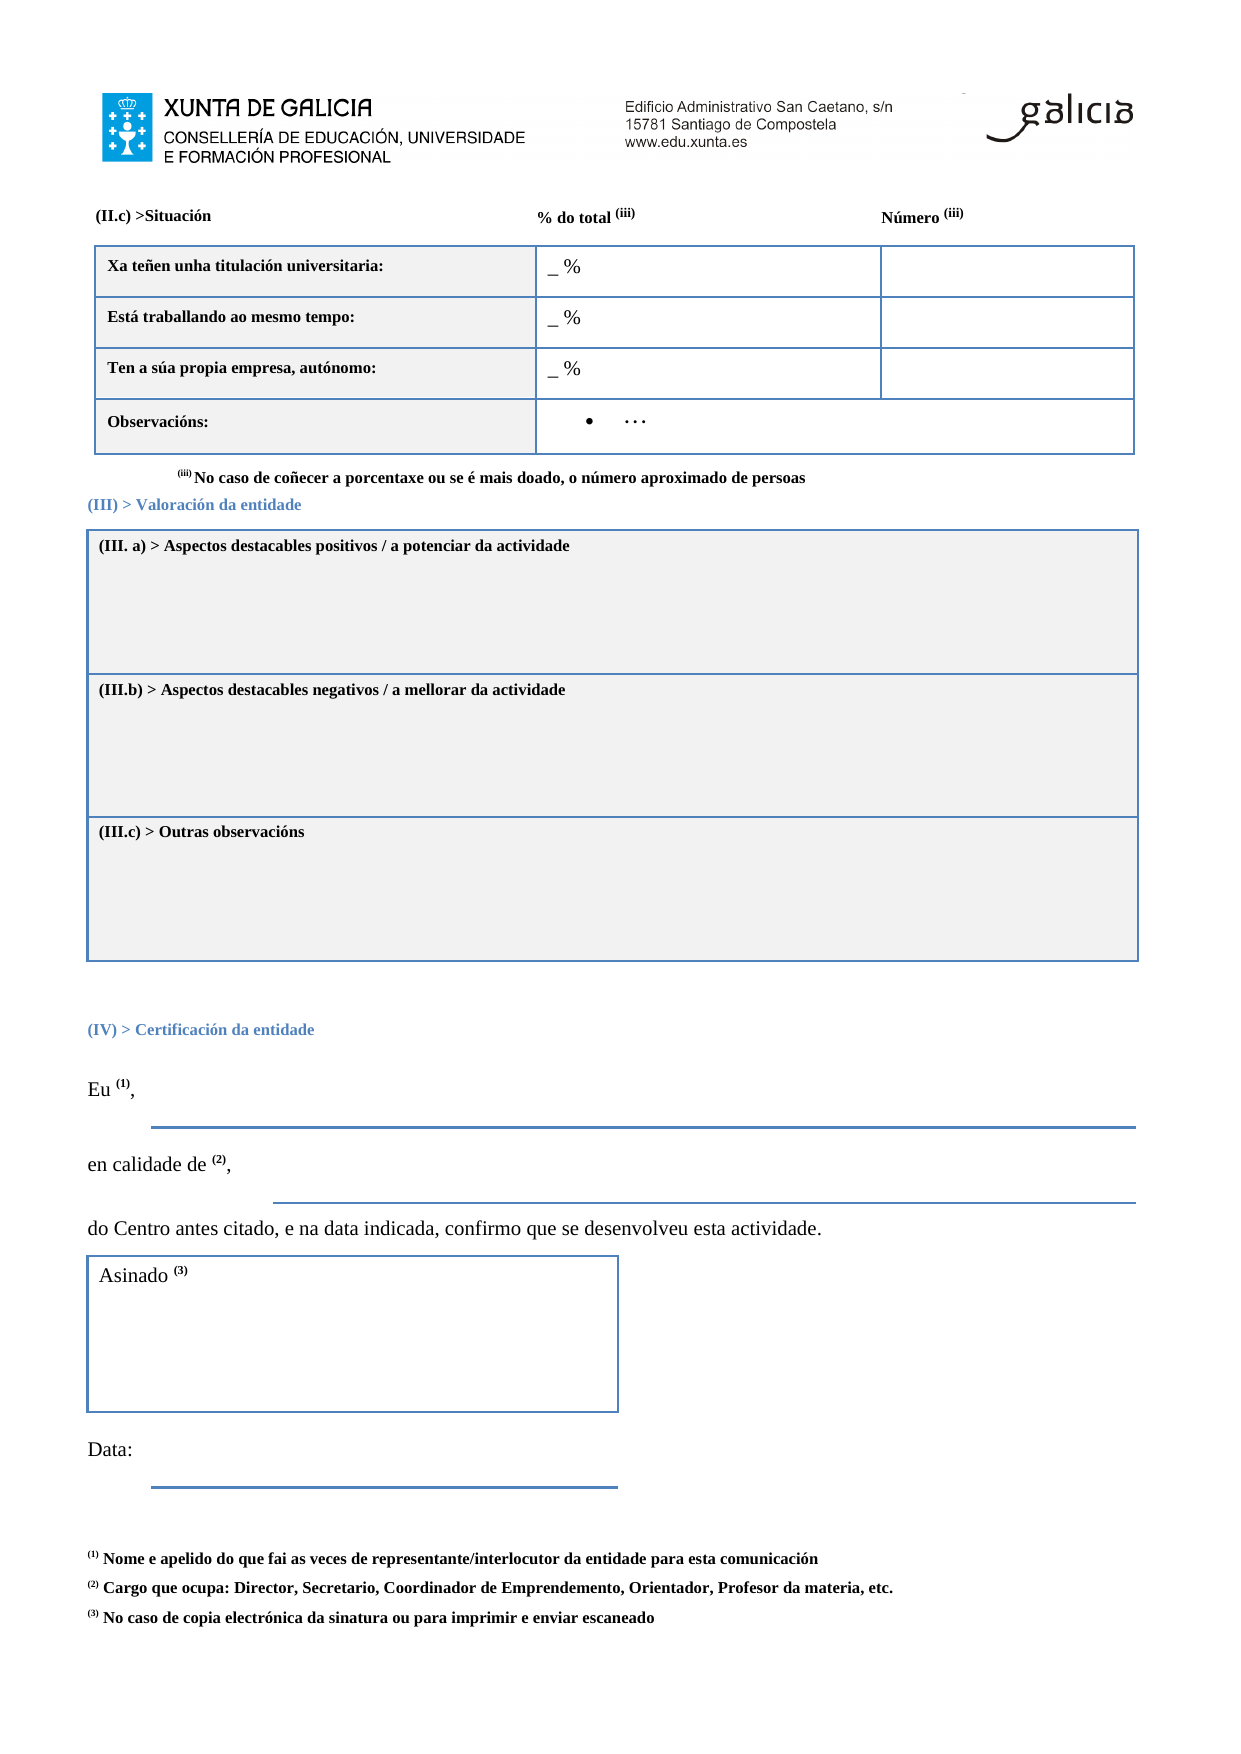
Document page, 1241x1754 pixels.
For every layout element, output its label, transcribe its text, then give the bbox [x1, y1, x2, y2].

table_cell [882, 247, 1133, 296]
table_header (IV) > Certificación da entidade [88, 1015, 1136, 1053]
table_cell Eu (1), [88, 1053, 151, 1126]
picture [119, 123, 135, 154]
table_cell Está traballando ao mesmo tempo: [96, 298, 535, 347]
table_cell ··· [537, 400, 1133, 453]
table_cell do Centro antes citado, e na data indicada, confirmo que se desenvolveu esta actividade. [88, 1202, 1136, 1255]
table_cell (1) Nome e apelido do que fai as veces de representante/interlocutor da entidade para esta comunicación (2) Cargo que ocupa: Director, Secretario, Coordinador de Emprendemento, Orientador, Profesor da materia, etc. (3) No caso de copia electrónica da sinatura ou para imprimir e enviar escaneado [88, 1486, 1136, 1641]
table_cell _ % [537, 298, 880, 347]
picture [110, 127, 116, 134]
table_cell [273, 1129, 1136, 1202]
table_header Número (iii) [881, 201, 1134, 245]
table_cell Ten a súa propia empresa, autónomo: [96, 349, 535, 397]
table_header % do total (iii) [536, 201, 881, 245]
table_cell [619, 1255, 1136, 1411]
table_cell (III. a) > Aspectos destacables positivos / a potenciar da actividade [89, 531, 1137, 673]
table_cell Asinado (3) [89, 1257, 617, 1411]
table_cell [151, 1413, 618, 1486]
picture [124, 113, 131, 119]
table_cell Xa teñen unha titulación universitaria: [96, 247, 535, 296]
table_cell Data: [88, 1413, 151, 1486]
table_cell (III.c) > Outras observacións [89, 818, 1137, 960]
text (iii) No caso de coñecer a porcentaxe ou se é mais doado, o número aproximado de persoas [177, 468, 1063, 487]
table_cell [151, 1053, 1136, 1126]
table_cell Observacións: [96, 400, 535, 453]
table_header (II.c) >Situación [95, 201, 536, 245]
table_cell _ % [537, 349, 880, 397]
table_header (III) > Valoración da entidade [88, 491, 1138, 529]
table_cell _ % [537, 247, 880, 296]
table_cell [618, 1411, 1136, 1486]
table_cell [882, 298, 1133, 347]
picture [102, 93, 1134, 164]
table_cell [882, 349, 1133, 397]
table_cell (III.b) > Aspectos destacables negativos / a mellorar da actividade [89, 675, 1137, 816]
table_cell en calidade de (2), [88, 1126, 272, 1202]
